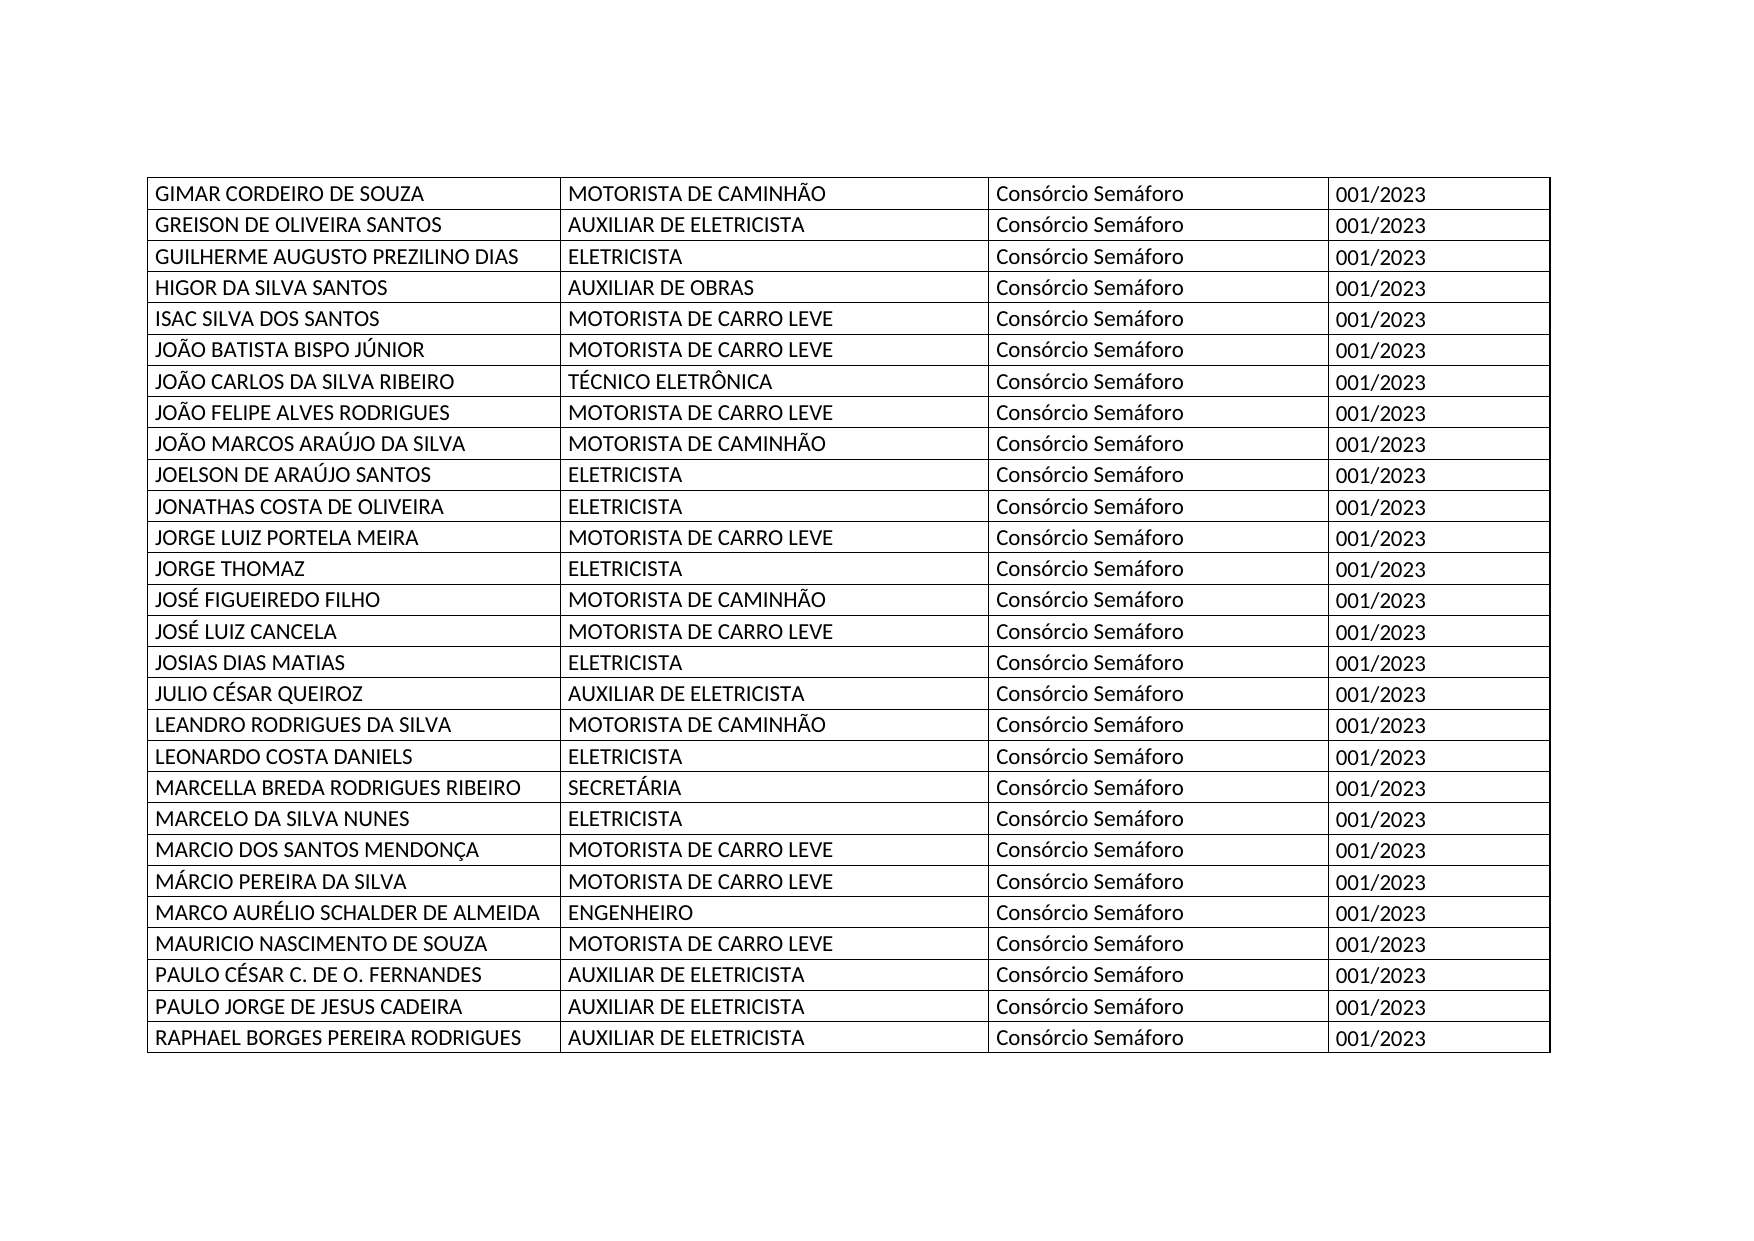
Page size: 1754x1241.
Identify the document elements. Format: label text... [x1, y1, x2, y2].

table_cell 001/2023 [1329, 335, 1549, 365]
table_cell GIMAR CORDEIRO DE SOUZA [148, 178, 560, 208]
table_cell ELETRICISTA [561, 491, 988, 521]
table_cell 001/2023 [1329, 522, 1549, 552]
table_cell JULIO CÉSAR QUEIROZ [148, 678, 560, 708]
table_cell Consórcio Semáforo [989, 647, 1328, 677]
table_cell SECRETÁRIA [561, 772, 988, 802]
table_cell Consórcio Semáforo [989, 303, 1328, 333]
table_cell MARCO AURÉLIO SCHALDER DE ALMEIDA [148, 897, 560, 927]
table_cell Consórcio Semáforo [989, 397, 1328, 427]
table_cell GUILHERME AUGUSTO PREZILINO DIAS [148, 241, 560, 271]
table_cell MOTORISTA DE CARRO LEVE [561, 522, 988, 552]
table_cell ELETRICISTA [561, 803, 988, 833]
table_cell MAURICIO NASCIMENTO DE SOUZA [148, 928, 560, 958]
table_cell MOTORISTA DE CAMINHÃO [561, 710, 988, 740]
table_cell MOTORISTA DE CARRO LEVE [561, 335, 988, 365]
table_cell AUXILIAR DE ELETRICISTA [561, 210, 988, 240]
table_cell ELETRICISTA [561, 647, 988, 677]
table_cell Consórcio Semáforo [989, 178, 1328, 208]
table_cell MOTORISTA DE CARRO LEVE [561, 397, 988, 427]
table_cell 001/2023 [1329, 960, 1549, 990]
table_cell TÉCNICO ELETRÔNICA [561, 366, 988, 396]
table_cell JOÃO MARCOS ARAÚJO DA SILVA [148, 428, 560, 458]
table_cell 001/2023 [1329, 741, 1549, 771]
table_cell 001/2023 [1329, 210, 1549, 240]
table_cell JOELSON DE ARAÚJO SANTOS [148, 460, 560, 490]
table_cell RAPHAEL BORGES PEREIRA RODRIGUES [148, 1022, 560, 1052]
table_cell Consórcio Semáforo [989, 678, 1328, 708]
table_cell Consórcio Semáforo [989, 897, 1328, 927]
table_cell 001/2023 [1329, 928, 1549, 958]
table_cell AUXILIAR DE ELETRICISTA [561, 991, 988, 1021]
table_cell 001/2023 [1329, 428, 1549, 458]
table_cell AUXILIAR DE ELETRICISTA [561, 678, 988, 708]
table_cell JOSÉ LUIZ CANCELA [148, 616, 560, 646]
table_cell Consórcio Semáforo [989, 960, 1328, 990]
table_cell Consórcio Semáforo [989, 366, 1328, 396]
table_cell 001/2023 [1329, 835, 1549, 865]
table_cell MARCELLA BREDA RODRIGUES RIBEIRO [148, 772, 560, 802]
table_cell 001/2023 [1329, 710, 1549, 740]
table_cell Consórcio Semáforo [989, 491, 1328, 521]
table_cell Consórcio Semáforo [989, 1022, 1328, 1052]
table_cell MOTORISTA DE CAMINHÃO [561, 178, 988, 208]
table_cell Consórcio Semáforo [989, 210, 1328, 240]
table_cell JOSIAS DIAS MATIAS [148, 647, 560, 677]
table_cell MOTORISTA DE CAMINHÃO [561, 428, 988, 458]
table_cell ELETRICISTA [561, 241, 988, 271]
table_cell 001/2023 [1329, 491, 1549, 521]
table_cell 001/2023 [1329, 460, 1549, 490]
table_cell Consórcio Semáforo [989, 803, 1328, 833]
table_cell 001/2023 [1329, 241, 1549, 271]
table_cell Consórcio Semáforo [989, 710, 1328, 740]
table_cell JORGE LUIZ PORTELA MEIRA [148, 522, 560, 552]
table_cell Consórcio Semáforo [989, 460, 1328, 490]
table_cell ELETRICISTA [561, 553, 988, 583]
table_cell 001/2023 [1329, 678, 1549, 708]
table_cell 001/2023 [1329, 303, 1549, 333]
table_cell JOÃO FELIPE ALVES RODRIGUES [148, 397, 560, 427]
table_cell Consórcio Semáforo [989, 553, 1328, 583]
table_cell 001/2023 [1329, 772, 1549, 802]
table_cell 001/2023 [1329, 897, 1549, 927]
table_cell AUXILIAR DE ELETRICISTA [561, 1022, 988, 1052]
table_cell AUXILIAR DE ELETRICISTA [561, 960, 988, 990]
table_cell 001/2023 [1329, 616, 1549, 646]
table_cell GREISON DE OLIVEIRA SANTOS [148, 210, 560, 240]
table_cell JONATHAS COSTA DE OLIVEIRA [148, 491, 560, 521]
table_cell Consórcio Semáforo [989, 772, 1328, 802]
table_cell HIGOR DA SILVA SANTOS [148, 272, 560, 302]
table_cell JOSÉ FIGUEIREDO FILHO [148, 585, 560, 615]
table_cell MARCIO DOS SANTOS MENDONÇA [148, 835, 560, 865]
table_cell PAULO JORGE DE JESUS CADEIRA [148, 991, 560, 1021]
table_cell Consórcio Semáforo [989, 866, 1328, 896]
table_cell Consórcio Semáforo [989, 272, 1328, 302]
table_cell 001/2023 [1329, 397, 1549, 427]
table_cell Consórcio Semáforo [989, 991, 1328, 1021]
table_cell 001/2023 [1329, 803, 1549, 833]
table_cell LEONARDO COSTA DANIELS [148, 741, 560, 771]
table_cell ELETRICISTA [561, 741, 988, 771]
table_cell 001/2023 [1329, 366, 1549, 396]
table_cell Consórcio Semáforo [989, 585, 1328, 615]
table_cell MOTORISTA DE CARRO LEVE [561, 303, 988, 333]
table_cell MOTORISTA DE CARRO LEVE [561, 866, 988, 896]
table_cell MARCELO DA SILVA NUNES [148, 803, 560, 833]
table_cell 001/2023 [1329, 866, 1549, 896]
table_cell 001/2023 [1329, 553, 1549, 583]
table_cell 001/2023 [1329, 178, 1549, 208]
table_cell Consórcio Semáforo [989, 741, 1328, 771]
table_cell MOTORISTA DE CAMINHÃO [561, 585, 988, 615]
table_cell JOÃO CARLOS DA SILVA RIBEIRO [148, 366, 560, 396]
table_cell 001/2023 [1329, 585, 1549, 615]
table_cell 001/2023 [1329, 991, 1549, 1021]
table_cell MOTORISTA DE CARRO LEVE [561, 616, 988, 646]
table_cell JOÃO BATISTA BISPO JÚNIOR [148, 335, 560, 365]
table_cell LEANDRO RODRIGUES DA SILVA [148, 710, 560, 740]
table_cell Consórcio Semáforo [989, 428, 1328, 458]
table_cell MOTORISTA DE CARRO LEVE [561, 928, 988, 958]
table_cell 001/2023 [1329, 272, 1549, 302]
table_cell ELETRICISTA [561, 460, 988, 490]
table_cell JORGE THOMAZ [148, 553, 560, 583]
table_cell Consórcio Semáforo [989, 522, 1328, 552]
table_cell Consórcio Semáforo [989, 241, 1328, 271]
table_cell 001/2023 [1329, 647, 1549, 677]
table_cell MÁRCIO PEREIRA DA SILVA [148, 866, 560, 896]
table_cell ISAC SILVA DOS SANTOS [148, 303, 560, 333]
table_cell AUXILIAR DE OBRAS [561, 272, 988, 302]
table_cell Consórcio Semáforo [989, 928, 1328, 958]
table_cell 001/2023 [1329, 1022, 1549, 1052]
table_cell MOTORISTA DE CARRO LEVE [561, 835, 988, 865]
table_cell Consórcio Semáforo [989, 616, 1328, 646]
table_cell Consórcio Semáforo [989, 335, 1328, 365]
table_cell Consórcio Semáforo [989, 835, 1328, 865]
table_cell ENGENHEIRO [561, 897, 988, 927]
table_cell PAULO CÉSAR C. DE O. FERNANDES [148, 960, 560, 990]
